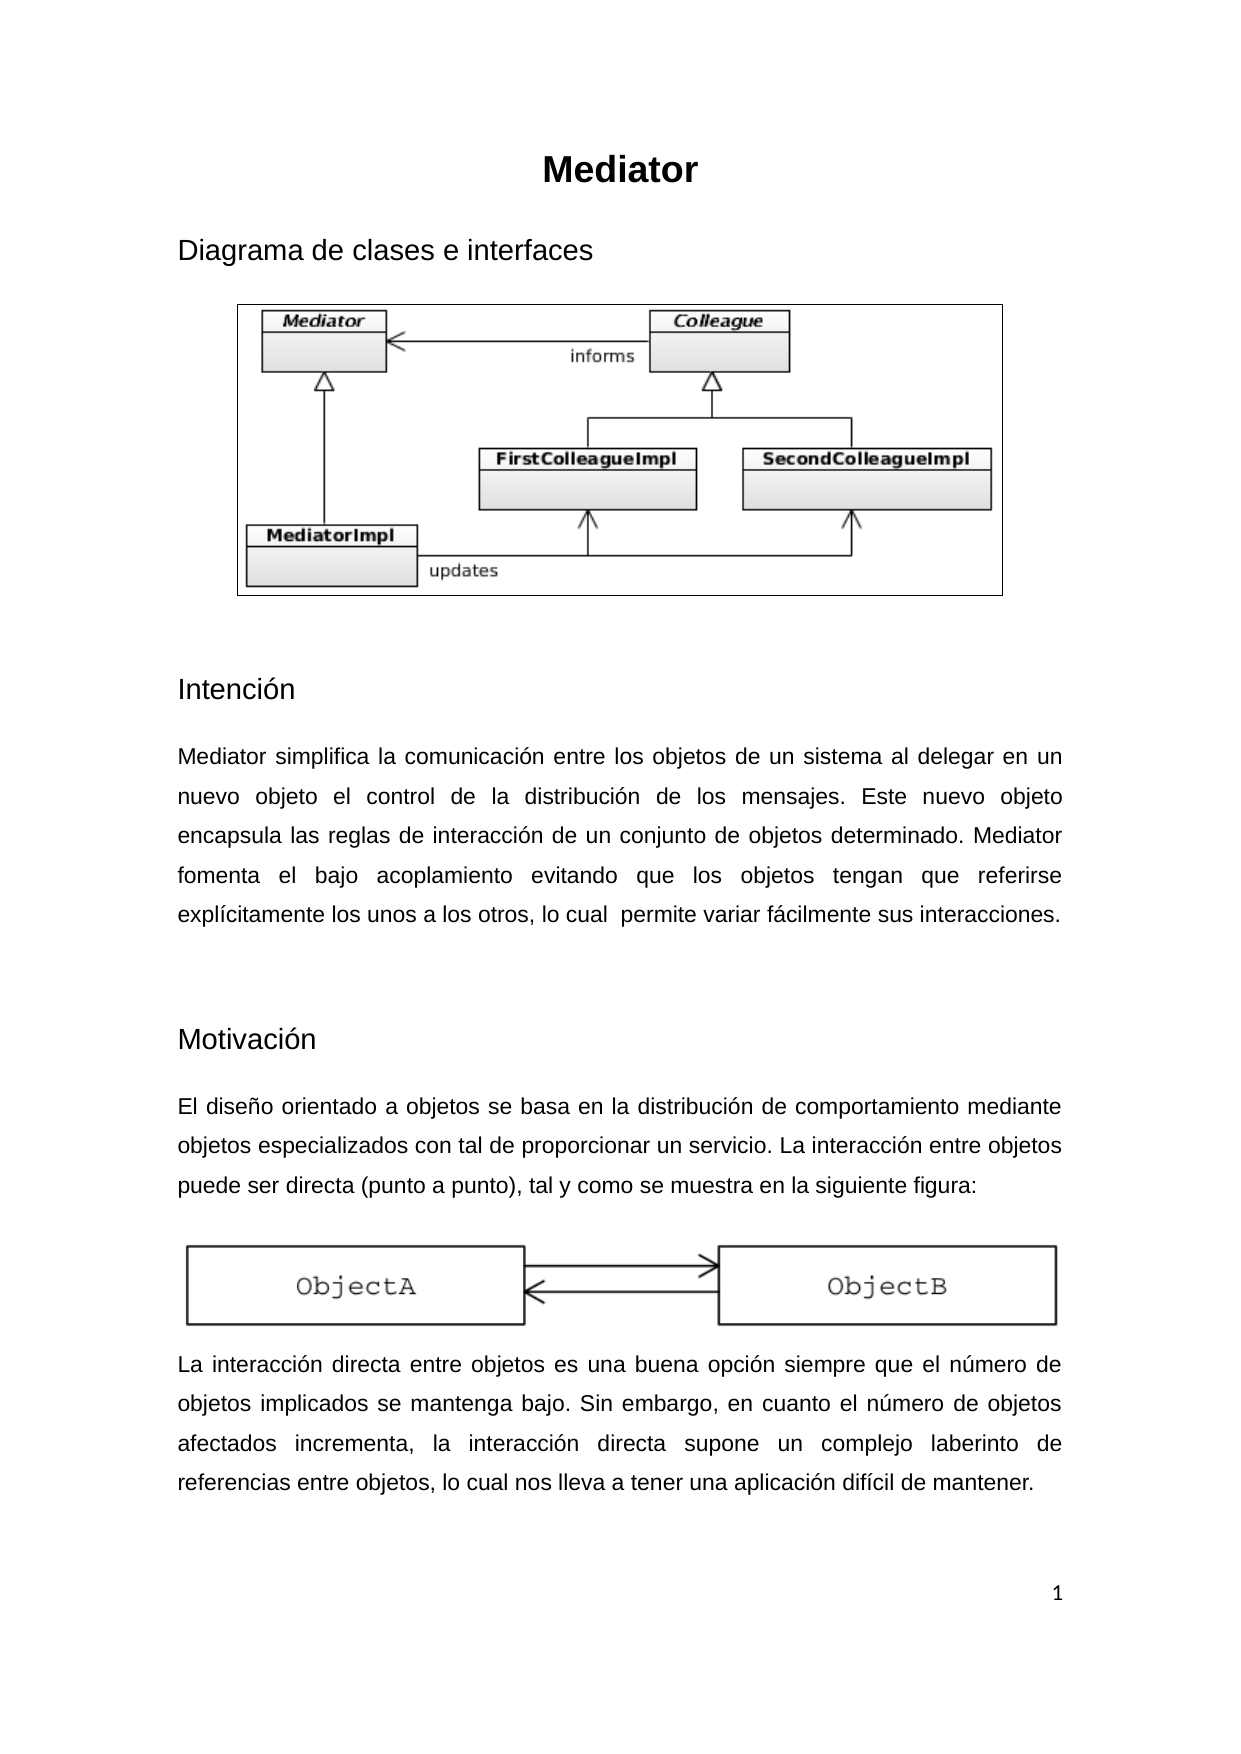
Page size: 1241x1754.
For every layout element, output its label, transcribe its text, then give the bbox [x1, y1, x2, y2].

picture [177, 1232, 1063, 1338]
text Diagrama de clases e interfaces [177, 233, 1063, 267]
text La interacción directa entre objetos es una buena opción siempre que el número de objetos implicados se mantenga bajo. Sin embargo, en cuanto el número de objetos afectados incrementa, la interacción directa supone un complejo laberinto de referencias entre objetos, lo cual nos lleva a tener una aplicación difícil de mantener. [177, 1338, 1063, 1496]
text Motivación [177, 1022, 1063, 1055]
text Mediator simplifica la comunicación entre los objetos de un sistema al delegar en un nuevo objeto el control de la distribución de los mensajes. Este nuevo objeto encapsula las reglas de interacción de un conjunto de objetos determinado. Mediator fomenta el bajo acoplamiento evitando que los objetos tengan que referirse explícitamente los unos a los otros, lo cual permite variar fácilmente sus interacciones. [177, 743, 1063, 928]
text Intención [177, 672, 1063, 706]
text El diseño orientado a objetos se basa en la distribución de comportamiento mediante objetos especializados con tal de proporcionar un servicio. La interacción entre objetos puede ser directa (punto a punto), tal y como se muestra en la siguiente figura: [177, 1093, 1063, 1198]
text Mediator [177, 148, 1063, 191]
picture [240, 307, 1000, 592]
